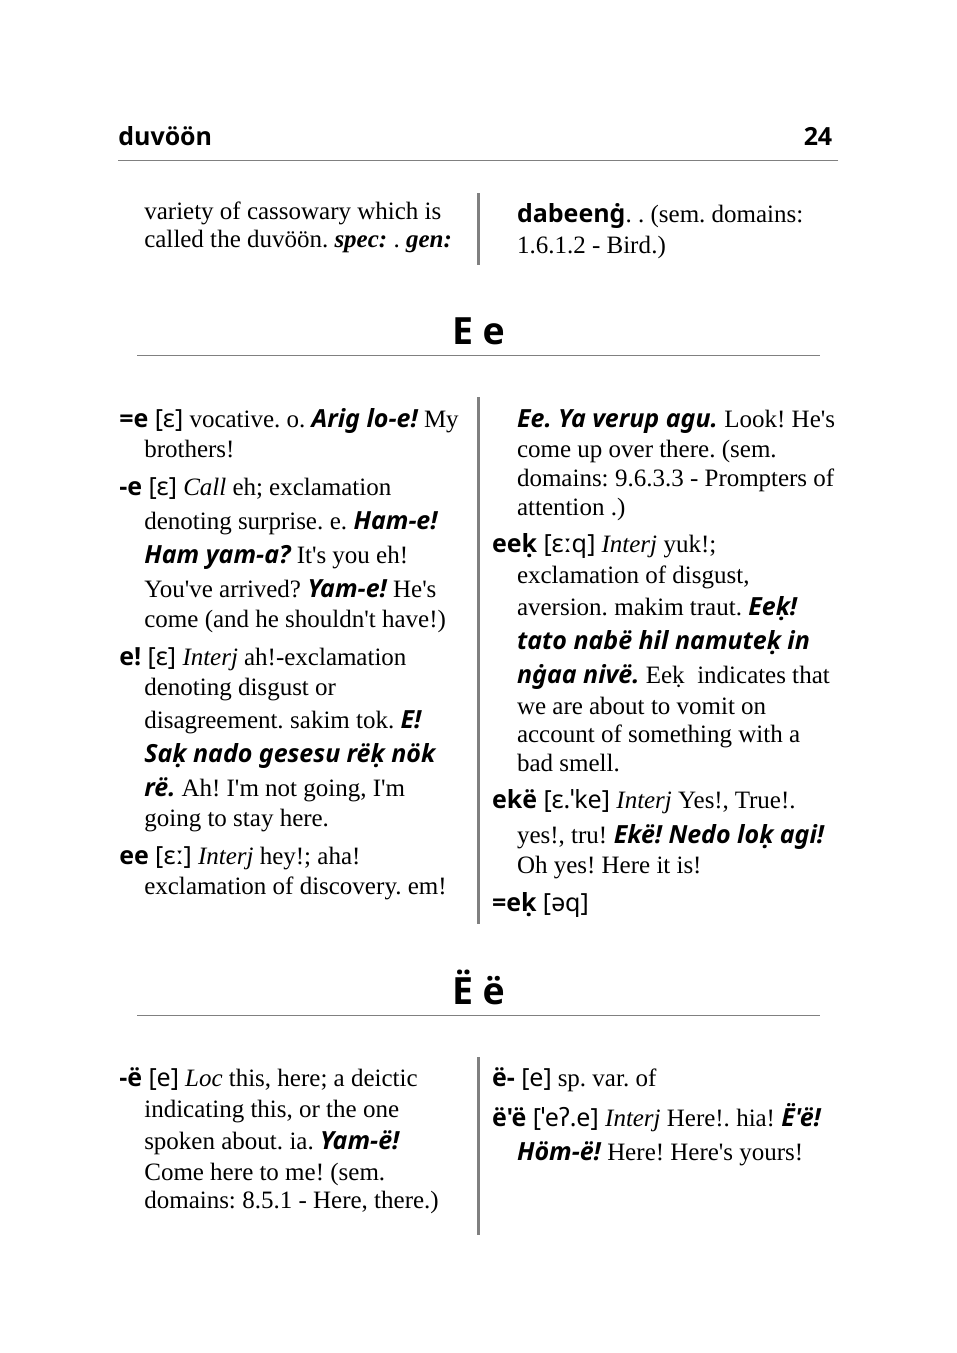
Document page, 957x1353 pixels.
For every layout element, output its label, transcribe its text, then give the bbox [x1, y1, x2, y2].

text Ee. Ya verup agu. Look! He's come up over there. (sem. domains: 9.6.3.3 - Prompters of attention .) [492, 398, 837, 523]
text -e [ɛ] Call eh; exclamation denoting surprise. e. Ham-e! Ham yam-a? It's you eh! You've arrived? Yam-e! He's come (and he shouldn't have!) [119, 465, 465, 635]
text ekë [ɛ.ˈke] Interj Yes!, True!. yes!, tru! Ekë! Nedo loḳ agi! Oh yes! Here it is! [492, 779, 837, 881]
text dabeenġ. . (sem. domains: 1.6.1.2 - Bird.) [492, 194, 837, 263]
text ë'ë [ˈeʔ.e] Interj Here!. hia! Ë'ë! Höm-ë! Here! Here's yours! [492, 1096, 837, 1172]
text Ë ë [137, 961, 820, 1015]
text variety of cassowary which is called the duvöön. spec: . gen: [119, 194, 465, 257]
text eeḳ [ɛːq] Interj yuk!; exclamation of disgust, aversion. makim traut. Eeḳ! tato nabë hil namuteḳ in nġaa nivë. Eeḳ indicates that we are about to vomit on account of something with a bad smell. [492, 523, 837, 779]
text e! [ɛ] Interj ah!-exclamation denoting disgust or disagreement. sakim tok. E! Saḳ nado gesesu rëḳ nök rë. Ah! I'm not going, I'm going to stay here. [119, 635, 465, 834]
text =e [ɛ] vocative. o. Arig lo-e! My brothers! [119, 398, 465, 465]
text ee [ɛː] Interj hey!; aha! exclamation of discovery. em! [119, 834, 465, 904]
text =eḳ [əq] [492, 881, 837, 922]
text -ë [e] Loc this, here; a deictic indicating this, or the one spoken about. ia. Yam-ë! Come here to me! (sem. domains: 8.5.1 - Here, there.) [119, 1058, 465, 1218]
text E e [137, 301, 820, 355]
text ë- [e] sp. var. of [492, 1058, 837, 1096]
